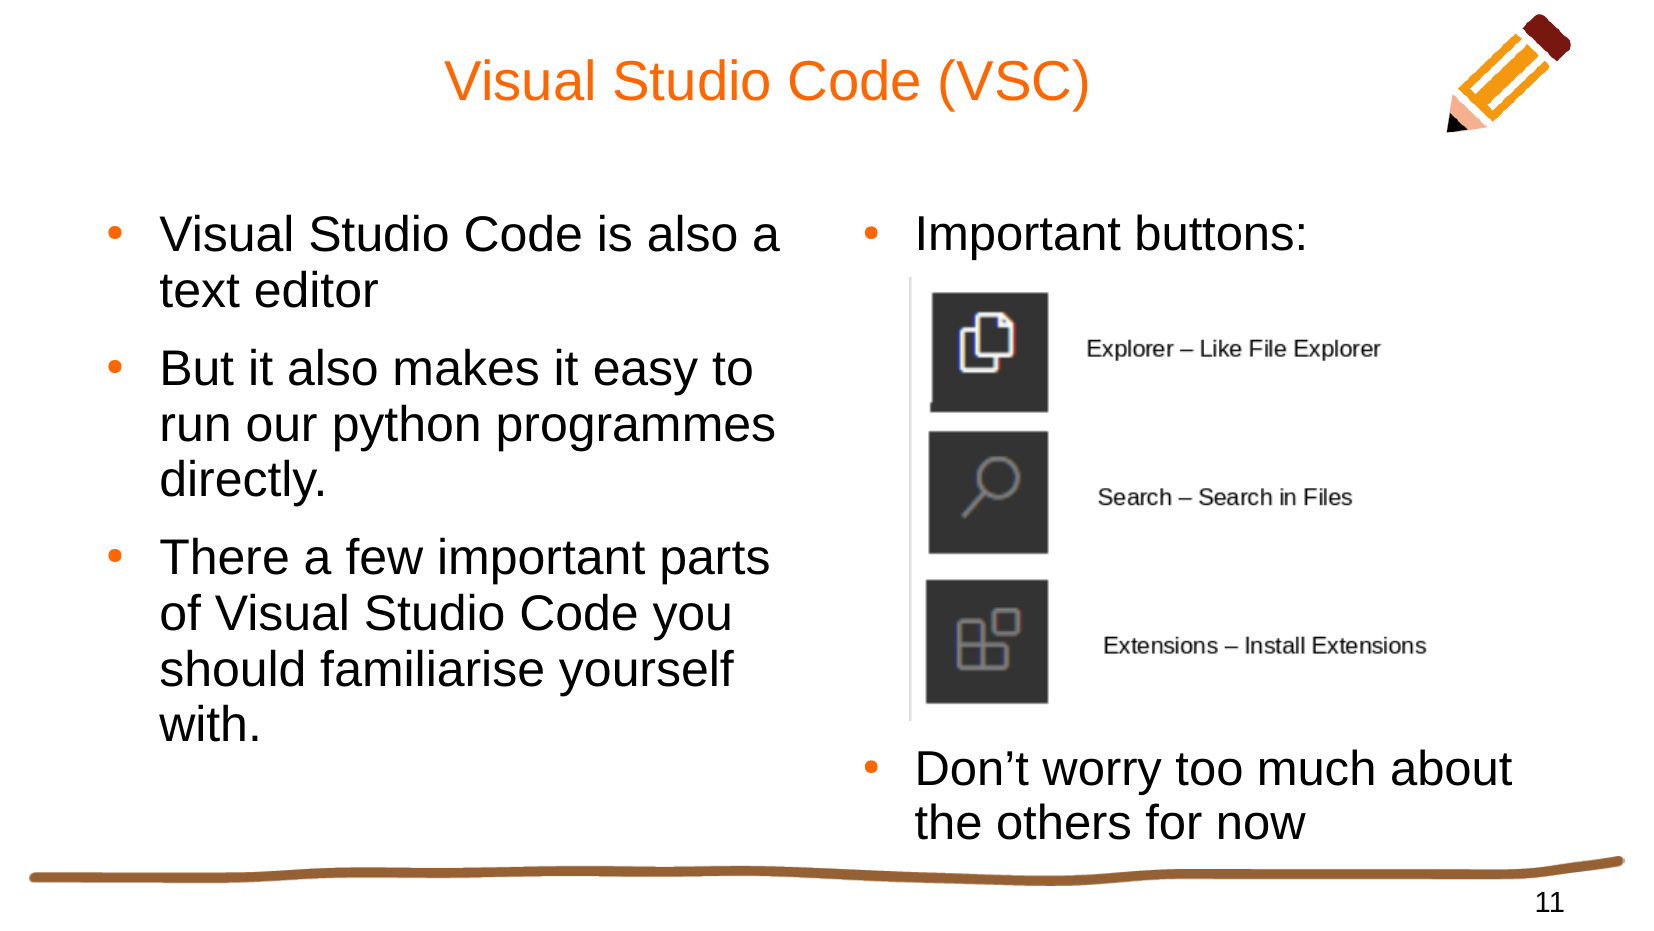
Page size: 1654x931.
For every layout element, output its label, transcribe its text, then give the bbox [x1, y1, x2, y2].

list Visual Studio Code is also a text editor But it also makes it easy to run our python programmes directly. There a few important parts of Visual Studio Code you should familiarise yourself with. [88, 206, 809, 857]
picture [909, 277, 1506, 721]
list Important buttons: Don’t worry too much about the others for now [845, 206, 1566, 857]
title Visual Studio Code (VSC) [88, 29, 1447, 133]
picture [1446, 14, 1571, 133]
picture [29, 856, 1625, 886]
